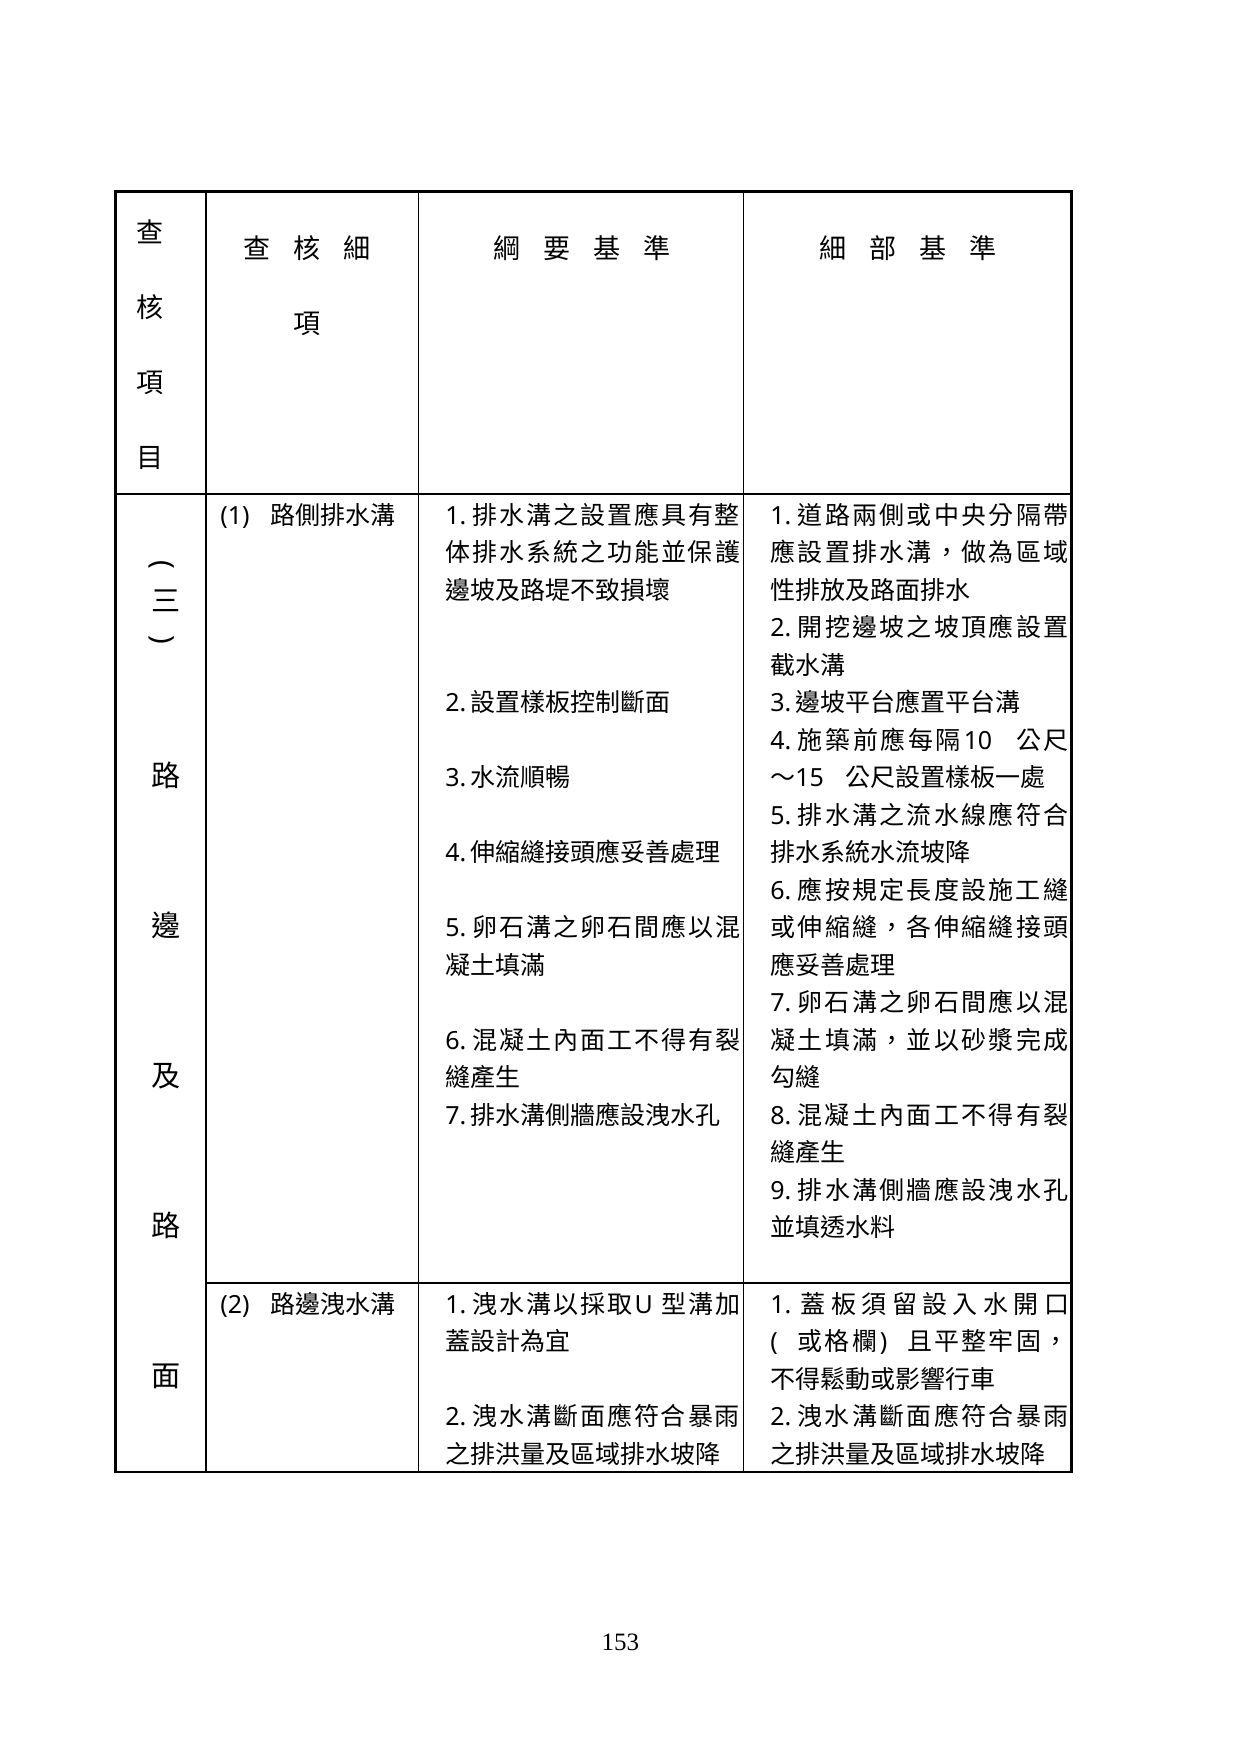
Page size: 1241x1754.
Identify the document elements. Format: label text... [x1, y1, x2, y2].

table_cell 1.排水溝之設置應具有整体排水系統之功能並保護邊坡及路堤不致損壞 2.設置樣板控制斷面 3.水流順暢 4.伸縮縫接頭應妥善處理 5.卵石溝之卵石間應以混凝土填滿 6.混凝土內面工不得有裂縫產生 7.排水溝側牆應設洩水孔 [419, 495, 743, 1282]
table_header 細部基準 [744, 193, 1070, 493]
table_cell 1.道路兩側或中央分隔帶應設置排水溝，做為區域性排放及路面排水 2.開挖邊坡之坡頂應設置截水溝 3.邊坡平台應置平台溝 4.施築前應每隔10公尺～15公尺設置樣板一處 5.排水溝之流水線應符合排水系統水流坡降 6.應按規定長度設施工縫或伸縮縫，各伸縮縫接頭應妥善處理 7.卵石溝之卵石間應以混凝土填滿，並以砂漿完成勾縫 8.混凝土內面工不得有裂縫產生 9.排水溝側牆應設洩水孔並填透水料 [744, 495, 1070, 1282]
table_cell (1)路側排水溝 [207, 495, 418, 1282]
table_cell (2)路邊洩水溝 [207, 1284, 418, 1471]
table_header 綱要基準 [419, 193, 743, 493]
table_cell (三) 路 邊 及 路 面 排 水 [117, 495, 205, 1471]
table_cell 1.蓋板須留設入水開口(或格欄)且平整牢固，不得鬆動或影響行車 2.洩水溝斷面應符合暴雨之排洪量及區域排水坡降 [744, 1284, 1070, 1471]
table_cell 1.洩水溝以採取U型溝加蓋設計為宜 2.洩水溝斷面應符合暴雨之排洪量及區域排水坡降 [419, 1284, 743, 1471]
table_header 查核 項目 [117, 193, 205, 493]
table_header 查核細項 [207, 193, 418, 493]
